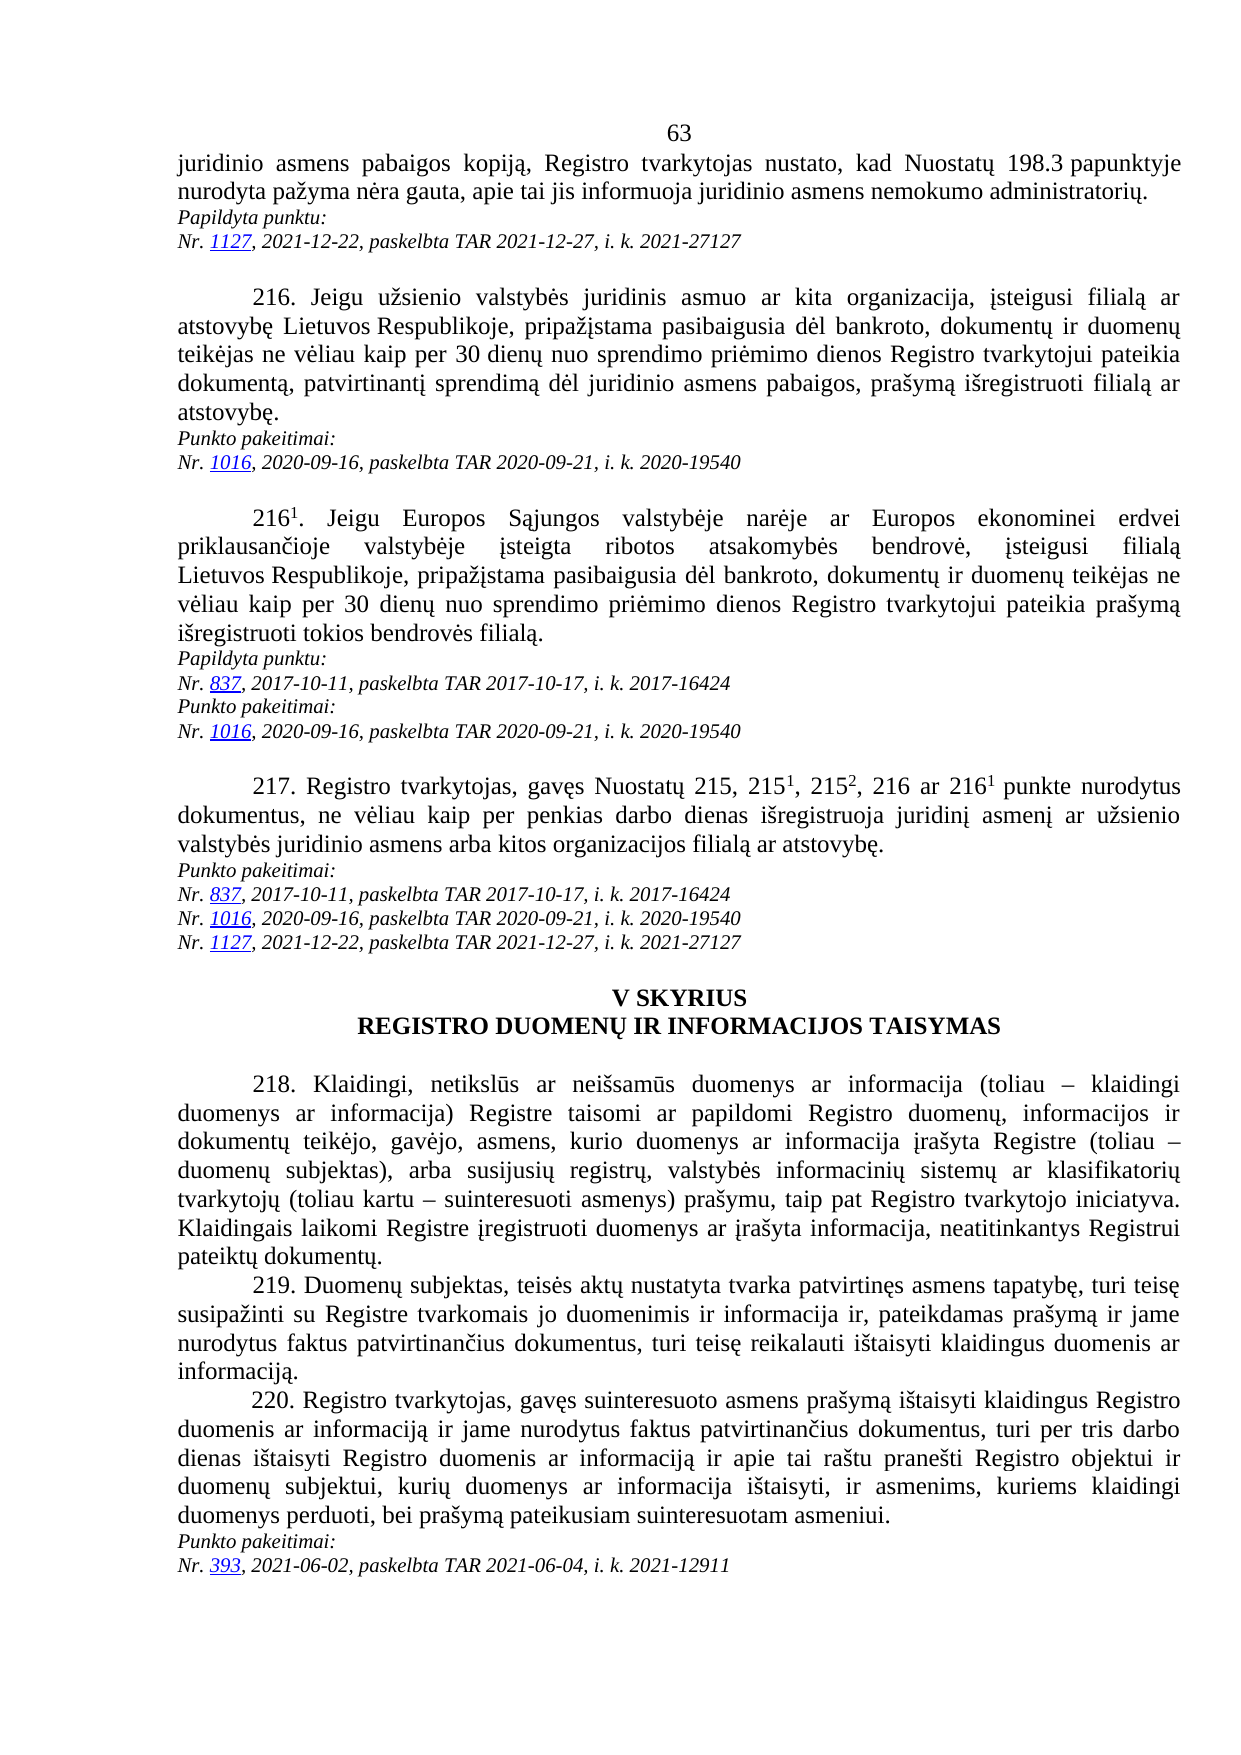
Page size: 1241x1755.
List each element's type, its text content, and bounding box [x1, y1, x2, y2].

text 2161. Jeigu Europos Sąjungos valstybėje narėje ar Europos ekonominei erdvei priklausančioje valstybėje įsteigta ribotos atsakomybės bendrovė, įsteigusi filialą Lietuvos Respublikoje, pripažįstama pasibaigusia dėl bankroto, dokumentų ir duomenų teikėjas ne vėliau kaip per 30 dienų nuo sprendimo priėmimo dienos Registro tvarkytojui pateikia prašymą išregistruoti tokios bendrovės filialą. [177, 503, 1181, 646]
text Punkto pakeitimai: [177, 858, 1181, 882]
text Papildyta punktu: [177, 646, 1181, 670]
text 216. Jeigu užsienio valstybės juridinis asmuo ar kita organizacija, įsteigusi filialą ar atstovybę Lietuvos Respublikoje, pripažįstama pasibaigusia dėl bankroto, dokumentų ir duomenų teikėjas ne vėliau kaip per 30 dienų nuo sprendimo priėmimo dienos Registro tvarkytojui pateikia dokumentą, patvirtinantį sprendimą dėl juridinio asmens pabaigos, prašymą išregistruoti filialą ar atstovybę. [177, 282, 1181, 426]
text 219. Duomenų subjektas, teisės aktų nustatyta tvarka patvirtinęs asmens tapatybę, turi teisę susipažinti su Registre tvarkomais jo duomenimis ir informacija ir, pateikdamas prašymą ir jame nurodytus faktus patvirtinančius dokumentus, turi teisę reikalauti ištaisyti klaidingus duomenis ar informaciją. [177, 1270, 1181, 1385]
text Punkto pakeitimai: [177, 426, 1181, 450]
text 218. Klaidingi, netikslūs ar neišsamūs duomenys ar informacija (toliau – klaidingi duomenys ar informacija) Registre taisomi ar papildomi Registro duomenų, informacijos ir dokumentų teikėjo, gavėjo, asmens, kurio duomenys ar informacija įrašyta Registre (toliau – duomenų subjektas), arba susijusių registrų, valstybės informacinių sistemų ar klasifikatorių tvarkytojų (toliau kartu – suinteresuoti asmenys) prašymu, taip pat Registro tvarkytojo iniciatyva. Klaidingais laikomi Registre įregistruoti duomenys ar įrašyta informacija, neatitinkantys Registrui pateiktų dokumentų. [177, 1069, 1181, 1270]
text Nr. 1127, 2021-12-22, paskelbta TAR 2021-12-27, i. k. 2021-27127 [177, 229, 1181, 253]
text REGISTRO DUOMENŲ IR INFORMACIJOS TAISYMAS [177, 1011, 1181, 1040]
text Nr. 1016, 2020-09-16, paskelbta TAR 2020-09-21, i. k. 2020-19540 [177, 906, 1181, 930]
text Nr. 837, 2017-10-11, paskelbta TAR 2017-10-17, i. k. 2017-16424 [177, 670, 1181, 694]
text Papildyta punktu: [177, 205, 1181, 229]
text Punkto pakeitimai: [177, 1529, 1181, 1553]
text 217. Registro tvarkytojas, gavęs Nuostatų 215, 2151, 2152, 216 ar 2161 punkte nurodytus dokumentus, ne vėliau kaip per penkias darbo dienas išregistruoja juridinį asmenį ar užsienio valstybės juridinio asmens arba kitos organizacijos filialą ar atstovybę. [177, 771, 1181, 858]
text juridinio asmens pabaigos kopiją, Registro tvarkytojas nustato, kad Nuostatų 198.3 papunktyje nurodyta pažyma nėra gauta, apie tai jis informuoja juridinio asmens nemokumo administratorių. [177, 148, 1181, 205]
text Nr. 837, 2017-10-11, paskelbta TAR 2017-10-17, i. k. 2017-16424 [177, 882, 1181, 906]
text 220. Registro tvarkytojas, gavęs suinteresuoto asmens prašymą ištaisyti klaidingus Registro duomenis ar informaciją ir jame nurodytus faktus patvirtinančius dokumentus, turi per tris darbo dienas ištaisyti Registro duomenis ar informaciją ir apie tai raštu pranešti Registro objektui ir duomenų subjektui, kurių duomenys ar informacija ištaisyti, ir asmenims, kuriems klaidingi duomenys perduoti, bei prašymą pateikusiam suinteresuotam asmeniui. [177, 1385, 1181, 1529]
text Nr. 1016, 2020-09-16, paskelbta TAR 2020-09-21, i. k. 2020-19540 [177, 450, 1181, 474]
text Nr. 393, 2021-06-02, paskelbta TAR 2021-06-04, i. k. 2021-12911 [177, 1553, 1181, 1577]
text V SKYRIUS [177, 983, 1181, 1011]
text Punkto pakeitimai: [177, 694, 1181, 718]
text Nr. 1127, 2021-12-22, paskelbta TAR 2021-12-27, i. k. 2021-27127 [177, 930, 1181, 954]
text Nr. 1016, 2020-09-16, paskelbta TAR 2020-09-21, i. k. 2020-19540 [177, 718, 1181, 743]
